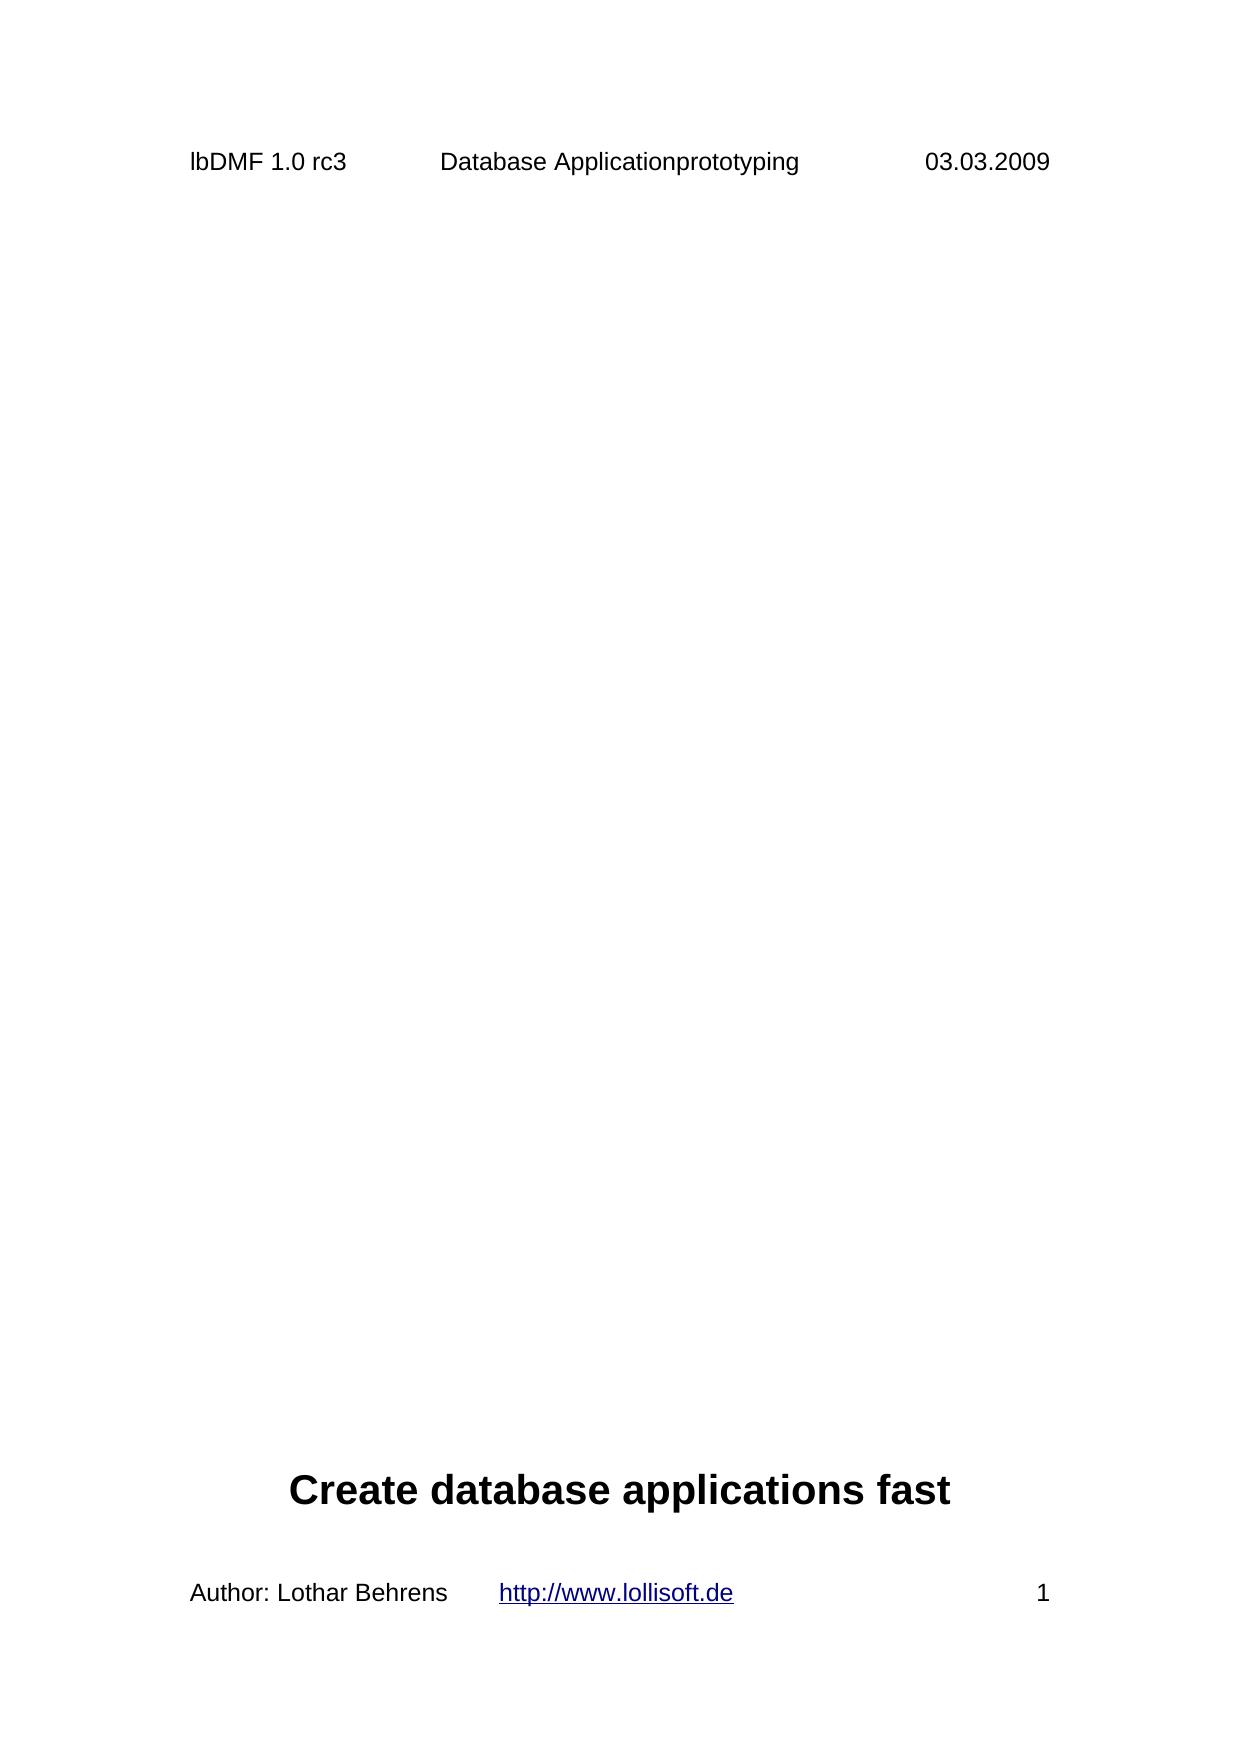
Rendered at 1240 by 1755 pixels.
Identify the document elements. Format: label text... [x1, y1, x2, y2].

text Create database applications fast [189, 1467, 1050, 1514]
